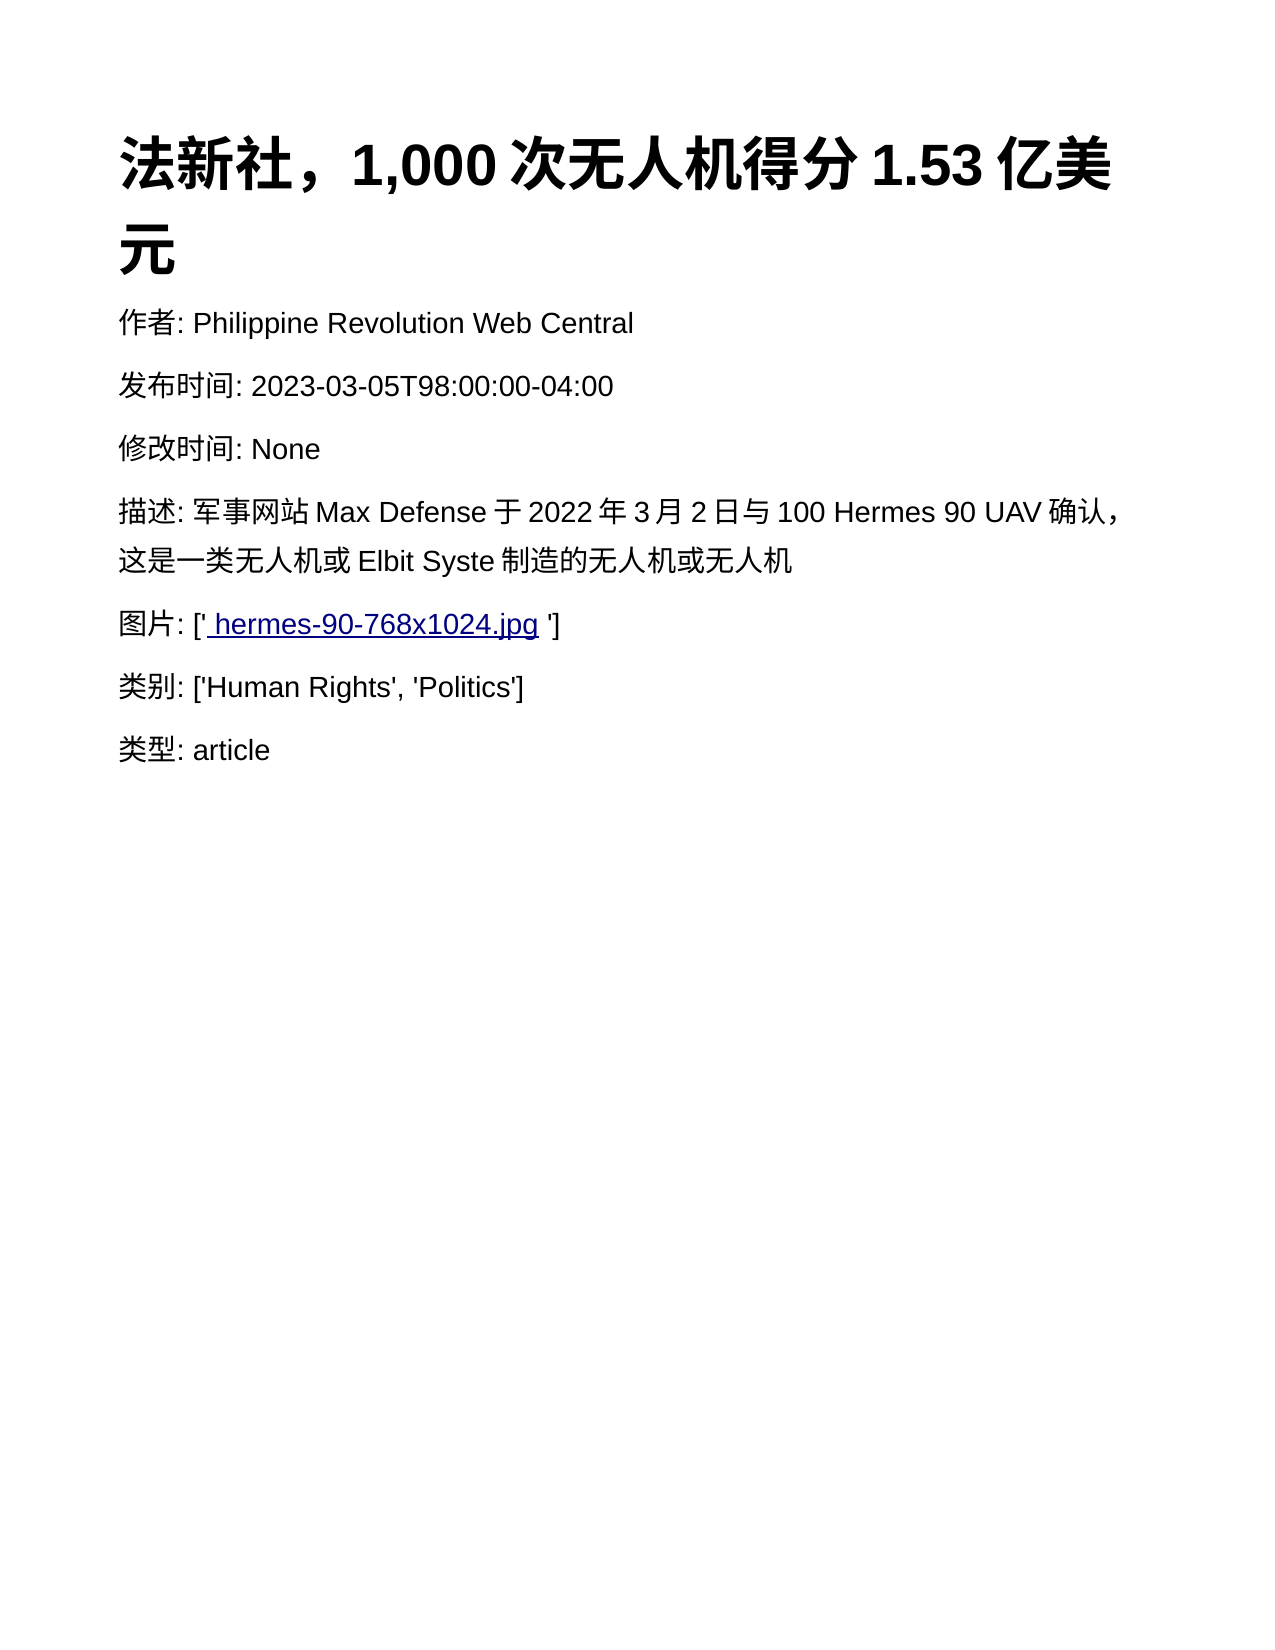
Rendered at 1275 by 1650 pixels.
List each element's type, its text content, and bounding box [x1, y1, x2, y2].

text 描述: 军事网站Max Defense于2022年3月2日与100 Hermes 90 UAV确认，这是一类无人机或Elbit Syste制造的无人机或无人机 [118, 489, 1157, 580]
text 发布时间: 2023-03-05T98:00:00-04:00 [118, 363, 1157, 405]
subtitle 法新社，1,000次无人机得分1.53亿美元 [118, 118, 1157, 287]
text 修改时间: None [118, 426, 1157, 468]
text 类别: ['Human Rights', 'Politics'] [118, 664, 1157, 706]
text 图片: [' hermes-90-768x1024.jpg '] [118, 601, 1157, 643]
text 类型: article [118, 727, 1157, 769]
text 作者: Philippine Revolution Web Central [118, 299, 1157, 342]
